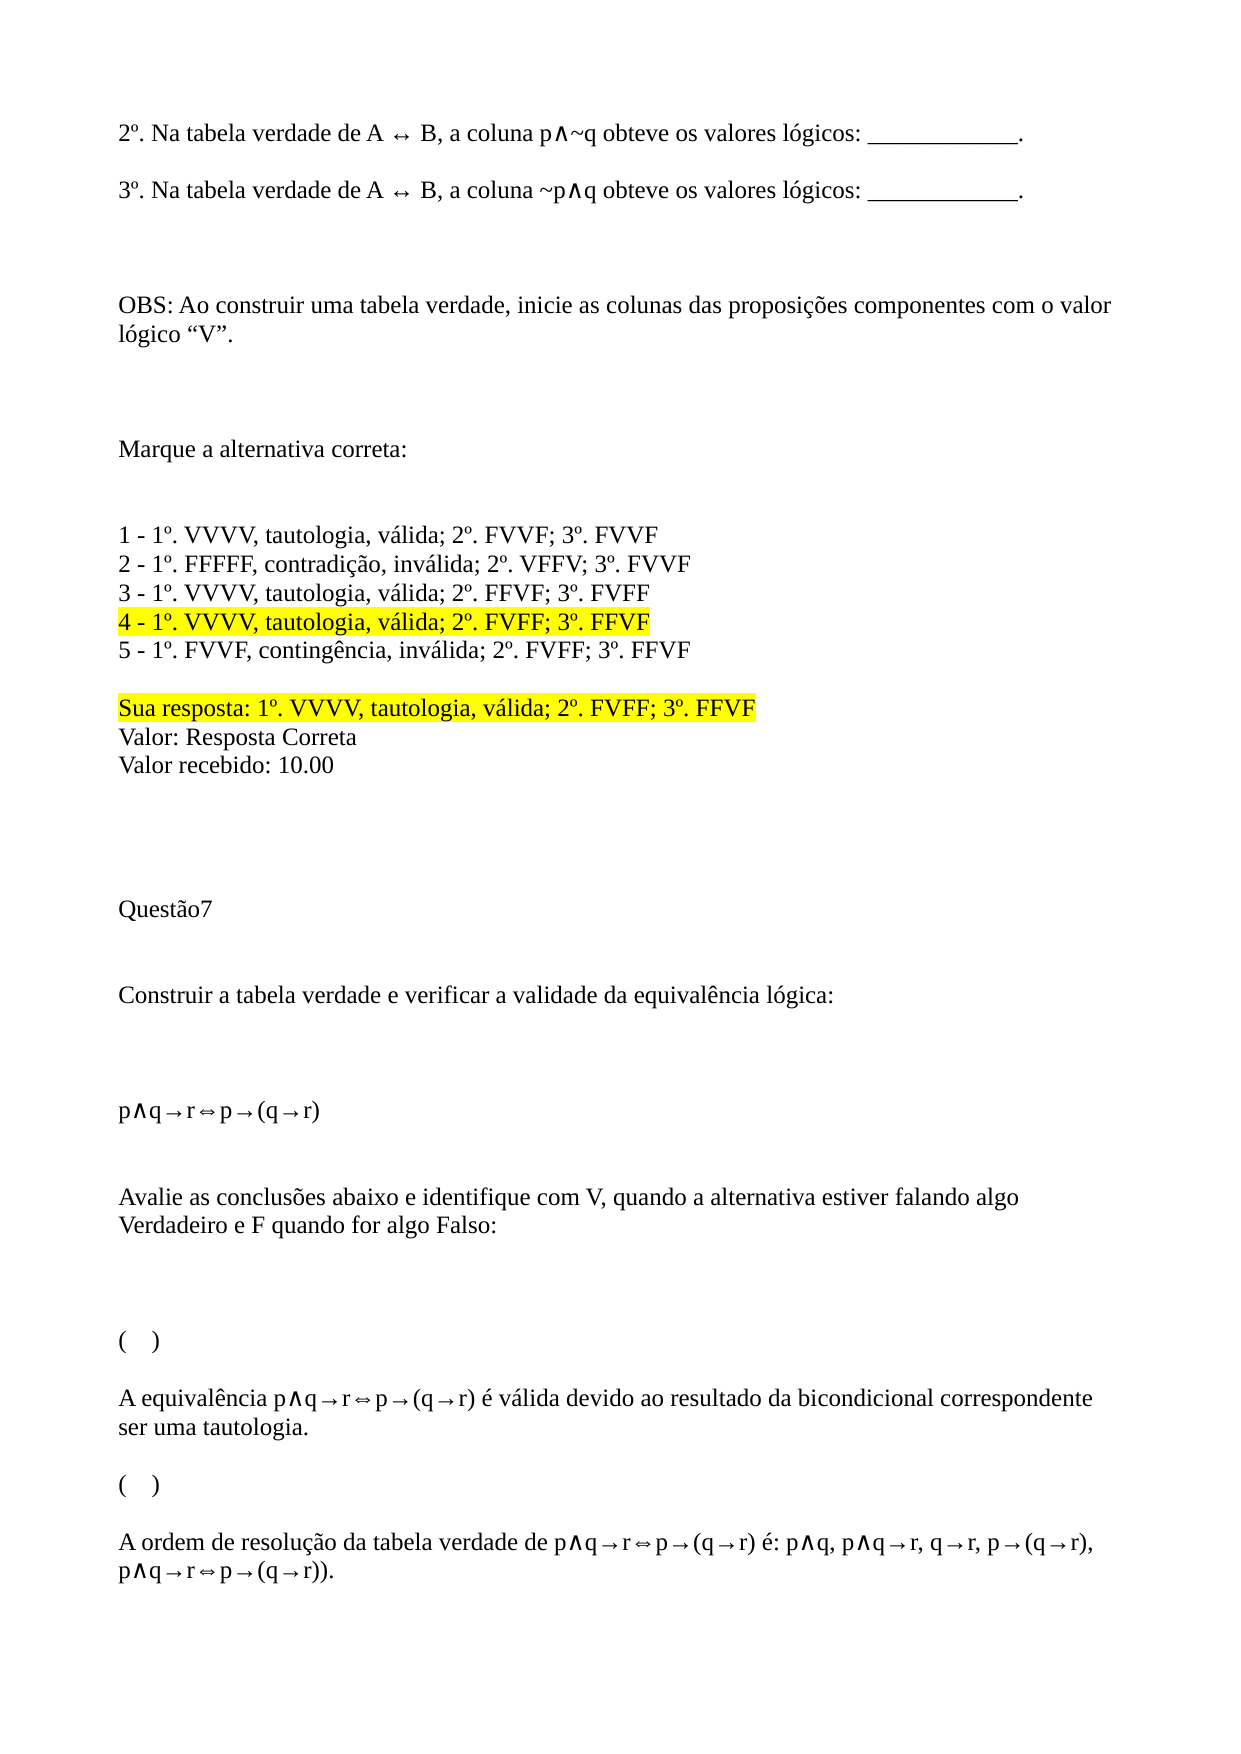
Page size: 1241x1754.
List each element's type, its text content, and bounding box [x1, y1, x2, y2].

text A ordem de resolução da tabela verdade de p∧q→r⇔p→(q→r) é: p∧q, p∧q→r, q→r, p→(q→r), p∧q→r⇔p→(q→r)). [118, 1527, 1122, 1584]
text Sua resposta: 1º. VVVV, tautologia, válida; 2º. FVFF; 3º. FFVF [118, 693, 1122, 722]
text OBS: Ao construir uma tabela verdade, inicie as colunas das proposições componentes com o valor lógico “V”. [118, 291, 1122, 348]
text 3 - 1º. VVVV, tautologia, válida; 2º. FFVF; 3º. FVFF [118, 578, 1122, 607]
text 4 - 1º. VVVV, tautologia, válida; 2º. FVFF; 3º. FFVF [118, 607, 1122, 636]
text ( ) [118, 1469, 1122, 1498]
text 1 - 1º. VVVV, tautologia, válida; 2º. FVVF; 3º. FVVF [118, 521, 1122, 549]
text Marque a alternativa correta: [118, 434, 1122, 463]
text A equivalência p∧q→r⇔p→(q→r) é válida devido ao resultado da bicondicional correspondente ser uma tautologia. [118, 1383, 1122, 1441]
text 5 - 1º. FVVF, contingência, inválida; 2º. FVFF; 3º. FFVF [118, 636, 1122, 664]
text 2 - 1º. FFFFF, contradição, inválida; 2º. VFFV; 3º. FVVF [118, 549, 1122, 578]
text Valor recebido: 10.00 [118, 751, 1122, 779]
text Avalie as conclusões abaixo e identifique com V, quando a alternativa estiver falando algo Verdadeiro e F quando for algo Falso: [118, 1182, 1122, 1239]
text 3º. Na tabela verdade de A ↔ B, a coluna ~p∧q obteve os valores lógicos: ____________. [118, 176, 1122, 204]
text 2º. Na tabela verdade de A ↔ B, a coluna p∧~q obteve os valores lógicos: ____________. [118, 118, 1122, 147]
text ( ) [118, 1326, 1122, 1354]
text p∧q→r⇔p→(q→r) [118, 1096, 1122, 1124]
text Valor: Resposta Correta [118, 722, 1122, 751]
text Questão7 [118, 894, 1122, 923]
text Construir a tabela verdade e verificar a validade da equivalência lógica: [118, 981, 1122, 1009]
